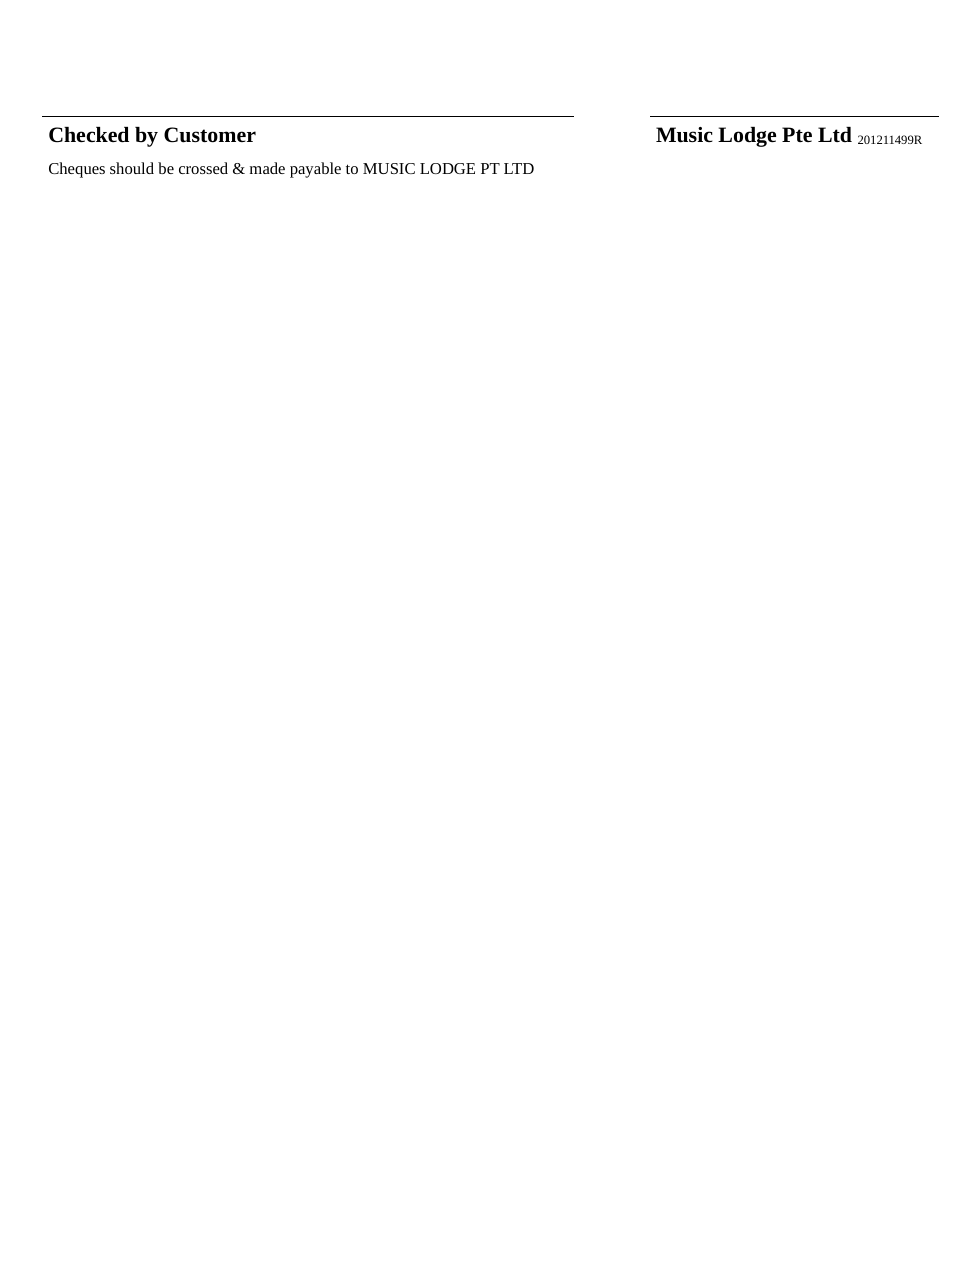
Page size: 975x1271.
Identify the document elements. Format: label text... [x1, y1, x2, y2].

table_cell [574, 116, 650, 153]
table_cell [650, 153, 939, 189]
table_cell Checked by Customer [42, 117, 573, 153]
table_cell [574, 153, 650, 189]
table_header [650, 51, 939, 116]
table_cell Cheques should be crossed & made payable to MUSIC LODGE PT LTD [42, 153, 573, 189]
table_header [42, 51, 573, 116]
table_header [574, 51, 650, 116]
table_cell Music Lodge Pte Ltd 201211499R [650, 117, 939, 153]
